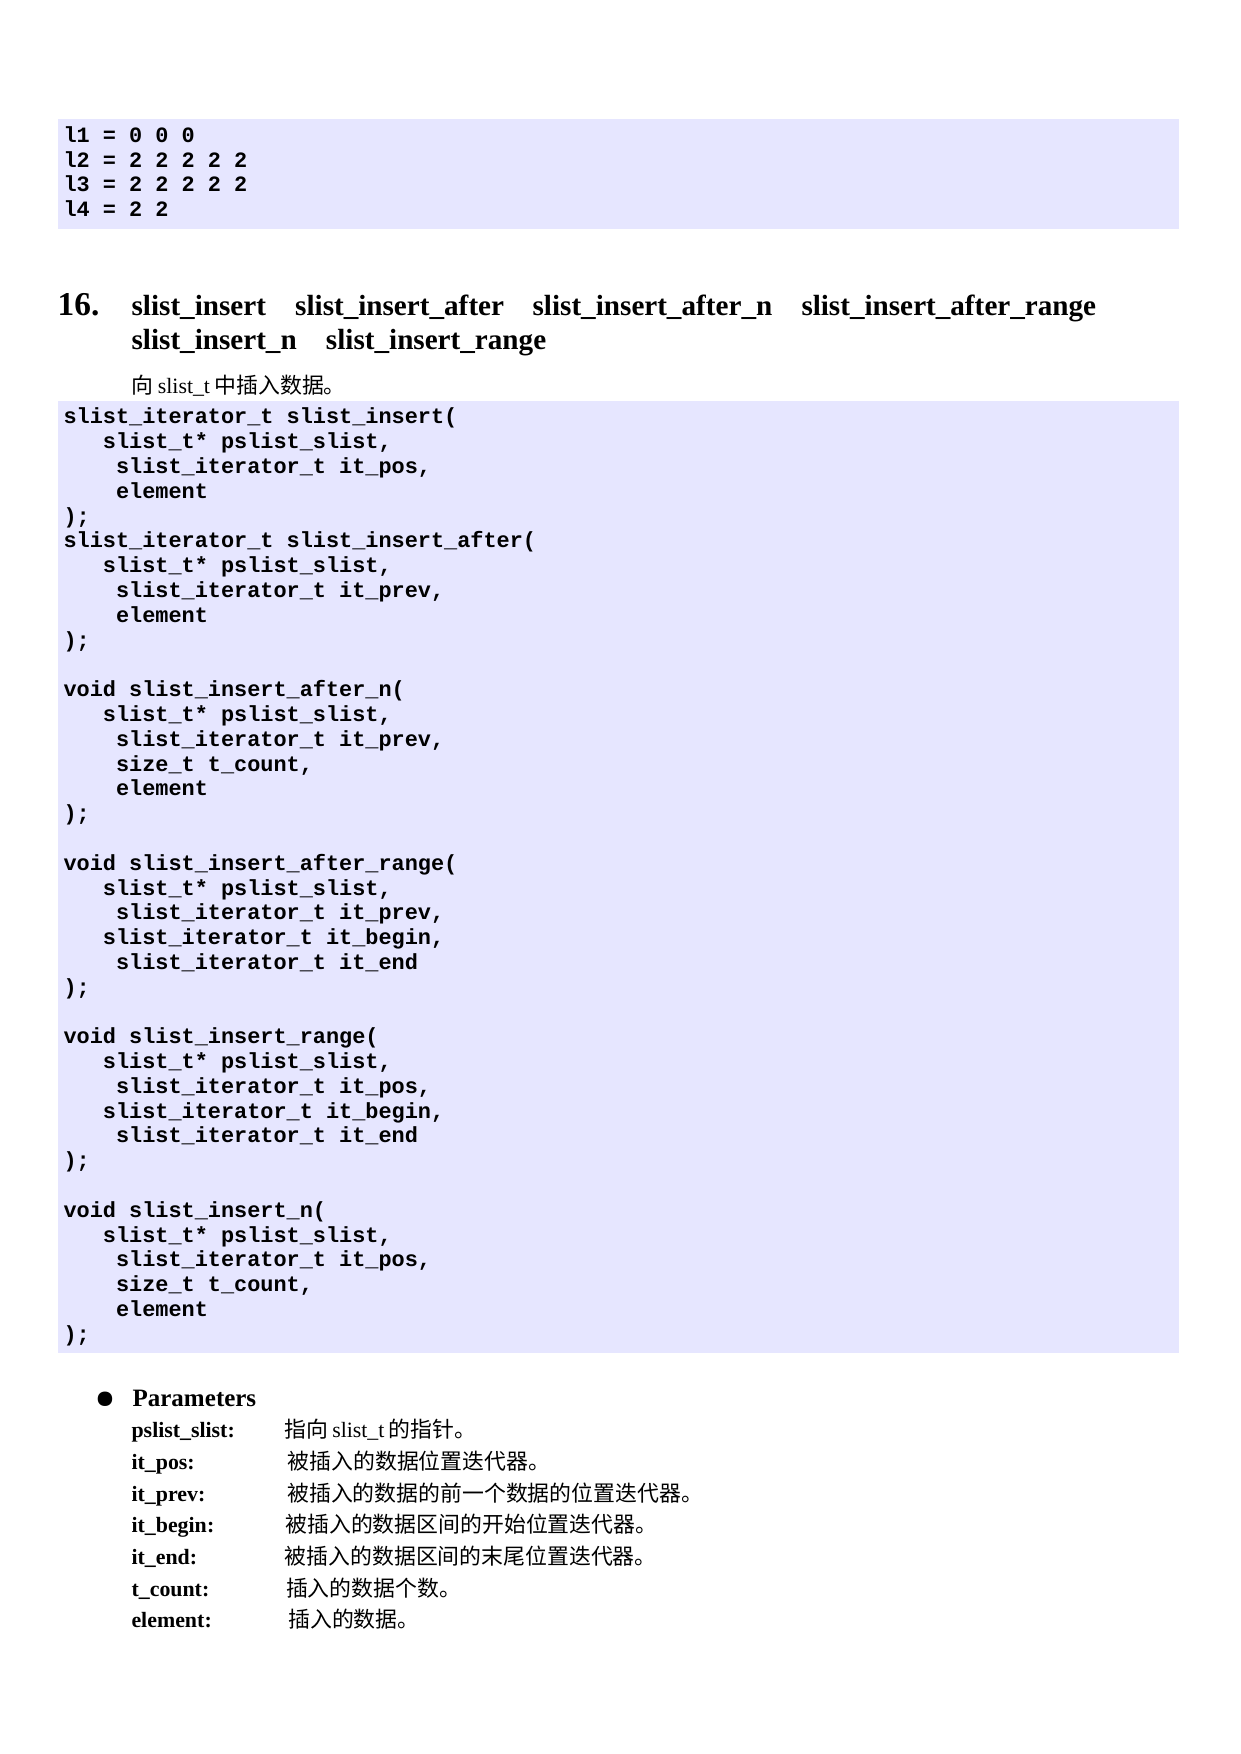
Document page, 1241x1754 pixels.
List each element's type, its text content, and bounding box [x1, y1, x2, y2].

text it_pos: 被插入的数据位置迭代器。 [57, 1444, 1179, 1476]
text it_end: 被插入的数据区间的末尾位置迭代器。 [57, 1539, 1179, 1571]
text t_count: 插入的数据个数。 [57, 1571, 1179, 1602]
text it_begin: 被插入的数据区间的开始位置迭代器。 [57, 1507, 1179, 1539]
text pslist_slist: 指向slist_t的指针。 [57, 1412, 1179, 1444]
subtitle slist_insert slist_insert_after slist_insert_after_n slist_insert_after_range slist_insert_n slist_insert_range [57, 284, 1179, 356]
table_header slist_iterator_t slist_insert( slist_t* pslist_slist, slist_iterator_t it_pos, element ); slist_iterator_t slist_insert_after( slist_t* pslist_slist, slist_iterator_t it_prev, element ); void slist_insert_after_n( slist_t* pslist_slist, slist_iterator_t it_prev, size_t t_count, element ); void slist_insert_after_range( slist_t* pslist_slist, slist_iterator_t it_prev, slist_iterator_t it_begin, slist_iterator_t it_end ); void slist_insert_range( slist_t* pslist_slist, slist_iterator_t it_pos, slist_iterator_t it_begin, slist_iterator_t it_end ); void slist_insert_n( slist_t* pslist_slist, slist_iterator_t it_pos, size_t t_count, element ); [58, 401, 1179, 1353]
table_header l1 = 0 0 0 l2 = 2 2 2 2 2 l3 = 2 2 2 2 2 l4 = 2 2 [58, 119, 1179, 229]
list Parameters [95, 1383, 1179, 1412]
text it_prev: 被插入的数据的前一个数据的位置迭代器。 [57, 1476, 1179, 1507]
text 向slist_t中插入数据。 [57, 368, 1179, 400]
text element: 插入的数据。 [57, 1602, 1179, 1634]
